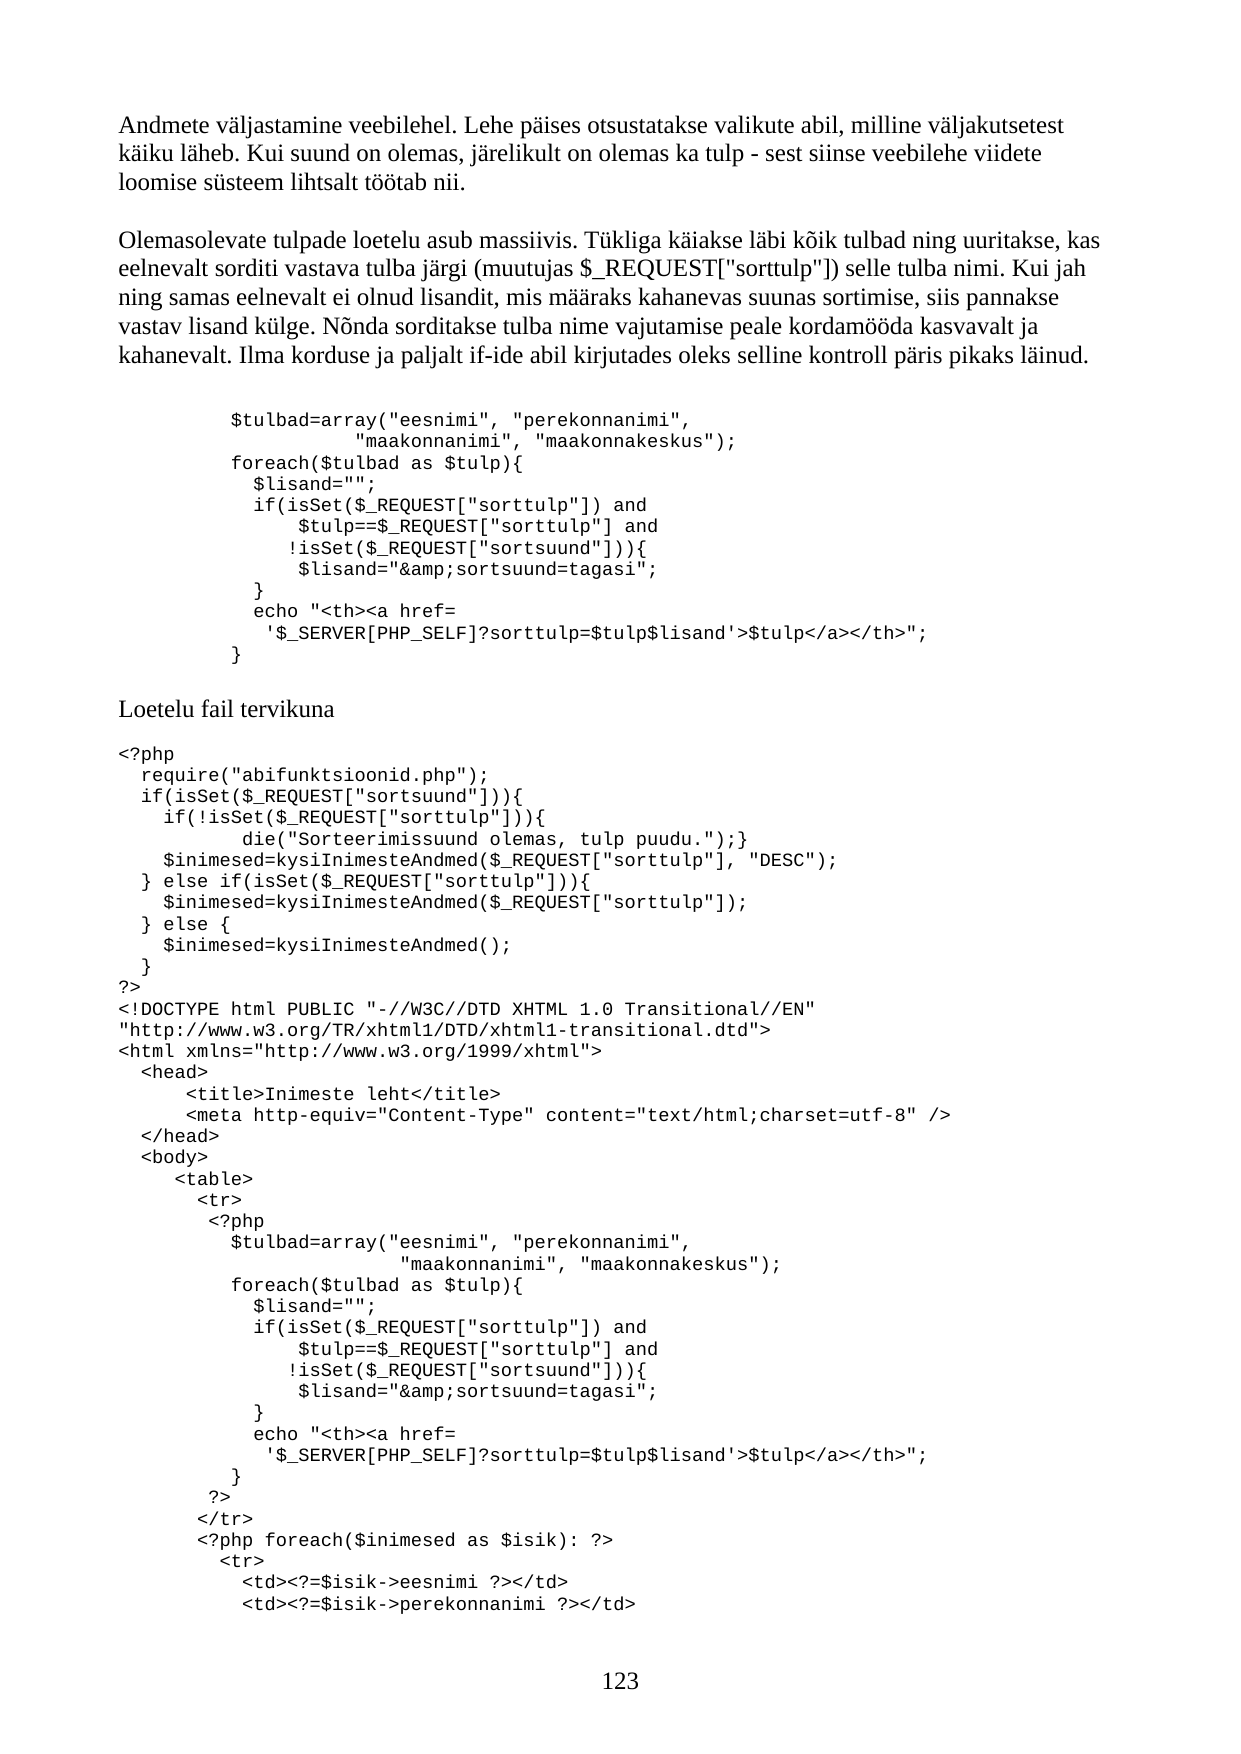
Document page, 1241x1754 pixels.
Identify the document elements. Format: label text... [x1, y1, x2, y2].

text <head> [118, 1063, 1122, 1084]
text } [118, 581, 1122, 602]
text Andmete väljastamine veebilehel. Lehe päises otsustatakse valikute abil, milline väljakutsetest käiku läheb. Kui suund on olemas, järelikult on olemas ka tulp - sest siinse veebilehe viidete loomise süsteem lihtsalt töötab nii. [118, 110, 1122, 196]
text } else if(isSet($_REQUEST["sorttulp"])){ [118, 872, 1122, 893]
text !isSet($_REQUEST["sortsuund"])){ [118, 1361, 1122, 1382]
text echo "<th><a href= [118, 1424, 1122, 1446]
text "maakonnanimi", "maakonnakeskus"); [118, 432, 1122, 453]
text <meta http-equiv="Content-Type" content="text/html;charset=utf-8" /> [118, 1106, 1122, 1127]
text "http://www.w3.org/TR/xhtml1/DTD/xhtml1-transitional.dtd"> [118, 1021, 1122, 1042]
text require("abifunktsioonid.php"); [118, 766, 1122, 787]
text "maakonnanimi", "maakonnakeskus"); [118, 1254, 1122, 1276]
text <?php foreach($inimesed as $isik): ?> [118, 1531, 1122, 1552]
text $lisand="&amp;sortsuund=tagasi"; [118, 560, 1122, 581]
text $lisand="&amp;sortsuund=tagasi"; [118, 1382, 1122, 1403]
text $inimesed=kysiInimesteAndmed($_REQUEST["sorttulp"], "DESC"); [118, 851, 1122, 872]
text foreach($tulbad as $tulp){ [118, 1276, 1122, 1297]
text $inimesed=kysiInimesteAndmed($_REQUEST["sorttulp"]); [118, 893, 1122, 914]
text '$_SERVER[PHP_SELF]?sorttulp=$tulp$lisand'>$tulp</a></th>"; [118, 1446, 1122, 1467]
text } [118, 1467, 1122, 1488]
text '$_SERVER[PHP_SELF]?sorttulp=$tulp$lisand'>$tulp</a></th>"; [118, 623, 1122, 645]
text if(isSet($_REQUEST["sortsuund"])){ [118, 787, 1122, 808]
text } else { [118, 914, 1122, 936]
text <body> [118, 1148, 1122, 1169]
text <table> [118, 1169, 1122, 1191]
text <tr> [118, 1191, 1122, 1212]
text $inimesed=kysiInimesteAndmed(); [118, 936, 1122, 957]
text $tulbad=array("eesnimi", "perekonnanimi", [118, 1233, 1122, 1254]
text $lisand=""; [118, 1297, 1122, 1318]
text ?> [118, 1488, 1122, 1509]
text foreach($tulbad as $tulp){ [118, 453, 1122, 475]
text <?php [118, 1212, 1122, 1233]
text <!DOCTYPE html PUBLIC "-//W3C//DTD XHTML 1.0 Transitional//EN" [118, 999, 1122, 1021]
text Olemasolevate tulpade loetelu asub massiivis. Tükliga käiakse läbi kõik tulbad ning uuritakse, kas eelnevalt sorditi vastava tulba järgi (muutujas $_REQUEST["sorttulp"]) selle tulba nimi. Kui jah ning samas eelnevalt ei olnud lisandit, mis määraks kahanevas suunas sortimise, siis pannakse vastav lisand külge. Nõnda sorditakse tulba nime vajutamise peale kordamööda kasvavalt ja kahanevalt. Ilma korduse ja paljalt if-ide abil kirjutades oleks selline kontroll päris pikaks läinud. [118, 225, 1122, 368]
text ?> [118, 978, 1122, 999]
text if(isSet($_REQUEST["sorttulp"]) and [118, 496, 1122, 517]
text Loetelu fail tervikuna [118, 694, 1122, 723]
text </tr> [118, 1509, 1122, 1531]
text $lisand=""; [118, 475, 1122, 496]
text die("Sorteerimissuund olemas, tulp puudu.");} [118, 829, 1122, 851]
text } [118, 957, 1122, 978]
text !isSet($_REQUEST["sortsuund"])){ [118, 538, 1122, 560]
text if(!isSet($_REQUEST["sorttulp"])){ [118, 808, 1122, 829]
text <td><?=$isik->eesnimi ?></td> [118, 1573, 1122, 1594]
text echo "<th><a href= [118, 602, 1122, 623]
text $tulp==$_REQUEST["sorttulp"] and [118, 517, 1122, 538]
text <td><?=$isik->perekonnanimi ?></td> [118, 1594, 1122, 1616]
text </head> [118, 1127, 1122, 1148]
text } [118, 1403, 1122, 1424]
text } [118, 645, 1122, 666]
text <tr> [118, 1552, 1122, 1573]
text <html xmlns="http://www.w3.org/1999/xhtml"> [118, 1042, 1122, 1063]
text <?php [118, 744, 1122, 766]
text if(isSet($_REQUEST["sorttulp"]) and [118, 1318, 1122, 1339]
text $tulbad=array("eesnimi", "perekonnanimi", [118, 411, 1122, 432]
text $tulp==$_REQUEST["sorttulp"] and [118, 1339, 1122, 1361]
text <title>Inimeste leht</title> [118, 1084, 1122, 1106]
